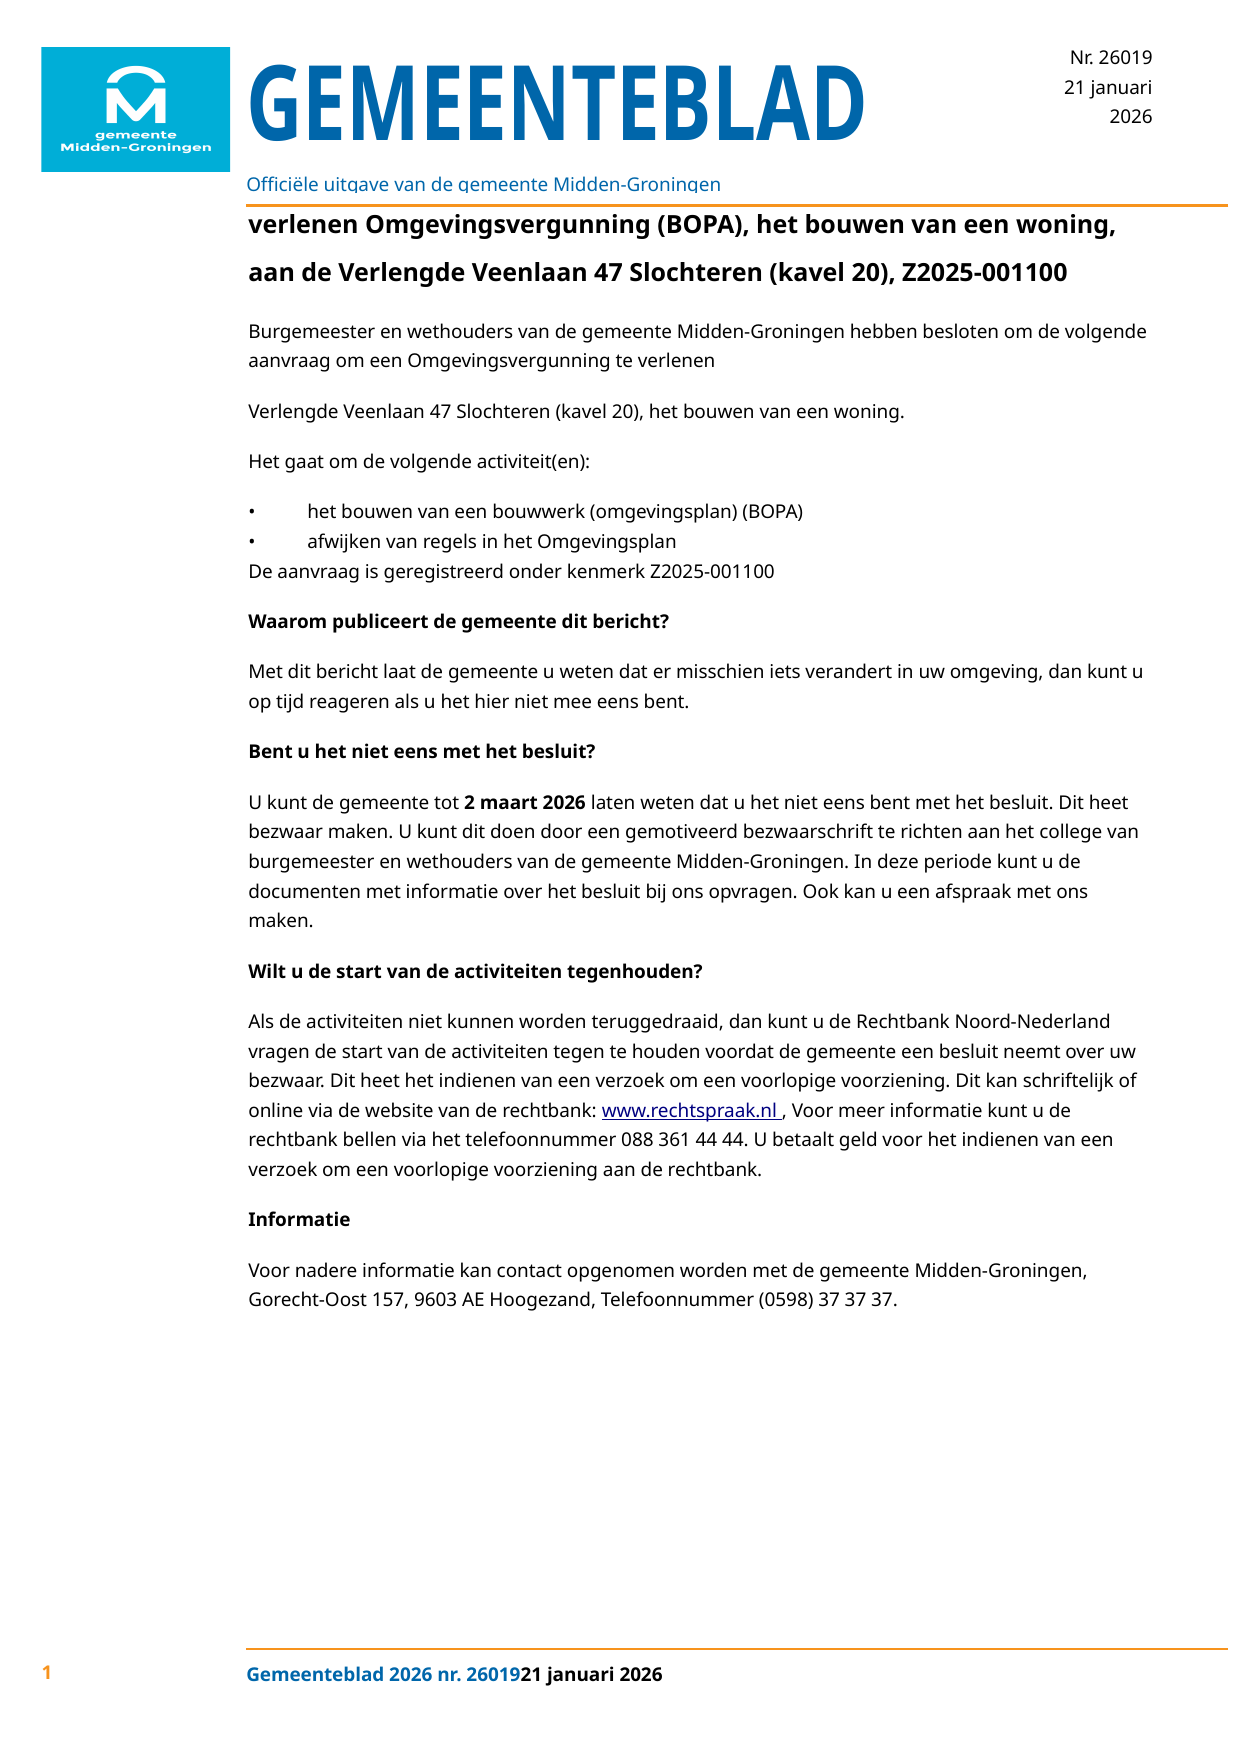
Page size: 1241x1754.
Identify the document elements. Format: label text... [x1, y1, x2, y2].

text Het gaat om de volgende activiteit(en): [248, 448, 1152, 474]
picture [107, 89, 165, 122]
text De aanvraag is geregistreerd onder kenmerk Z2025-001100 [248, 558, 1152, 584]
text Met dit bericht laat de gemeente u weten dat er misschien iets verandert in uw omgeving, dan kunt u op tijd reageren als u het hier niet mee eens bent. [248, 659, 1152, 714]
text Burgemeester en wethouders van de gemeente Midden-Groningen hebben besloten om de volgende aanvraag om een Omgevingsvergunning te verlenen [248, 318, 1152, 373]
picture [108, 66, 164, 82]
list afwijken van regels in het Omgevingsplan [248, 528, 1152, 554]
text Bent u het niet eens met het besluit? [248, 739, 1152, 764]
text U kunt de gemeente tot 2 maart 2026 laten weten dat u het niet eens bent met het besluit. Dit heet bezwaar maken. U kunt dit doen door een gemotiveerd bezwaarschrift te richten aan het college van burgemeester en wethouders van de gemeente Midden-Groningen. In deze periode kunt u de documenten met informatie over het besluit bij ons opvragen. Ook kan u een afspraak met ons maken. [248, 789, 1152, 933]
text Verlengde Veenlaan 47 Slochteren (kavel 20), het bouwen van een woning. [248, 398, 1152, 424]
text Informatie [248, 1207, 1152, 1232]
picture [184, 146, 190, 153]
text Als de activiteiten niet kunnen worden teruggedraaid, dan kunt u de Rechtbank Noord-Nederland vragen de start van de activiteiten tegen te houden voordat de gemeente een besluit neemt over uw bezwaar. Dit heet het indienen van een verzoek om een voorlopige voorziening. Dit kan schriftelijk of online via de website van de rechtbank: www.rechtspraak.nl , Voor meer informatie kunt u de rechtbank bellen via het telefoonnummer 088 361 44 44. U betaalt geld voor het indienen van een verzoek om een voorlopige voorziening aan de rechtbank. [248, 1008, 1152, 1182]
text Waarom publiceert de gemeente dit bericht? [248, 608, 1152, 634]
text Wilt u de start van de activiteiten tegenhouden? [248, 958, 1152, 984]
text verlenen Omgevingsvergunning (BOPA), het bouwen van een woning, aan de Verlengde Veenlaan 47 Slochteren (kavel 20), Z2025-001100 [248, 207, 1152, 288]
list het bouwen van een bouwwerk (omgevingsplan) (BOPA) [248, 499, 1152, 524]
text Voor nadere informatie kan contact opgenomen worden met de gemeente Midden-Groningen, Gorecht-Oost 157, 9603 AE Hoogezand, Telefoonnummer (0598) 37 37 37. [248, 1257, 1152, 1312]
